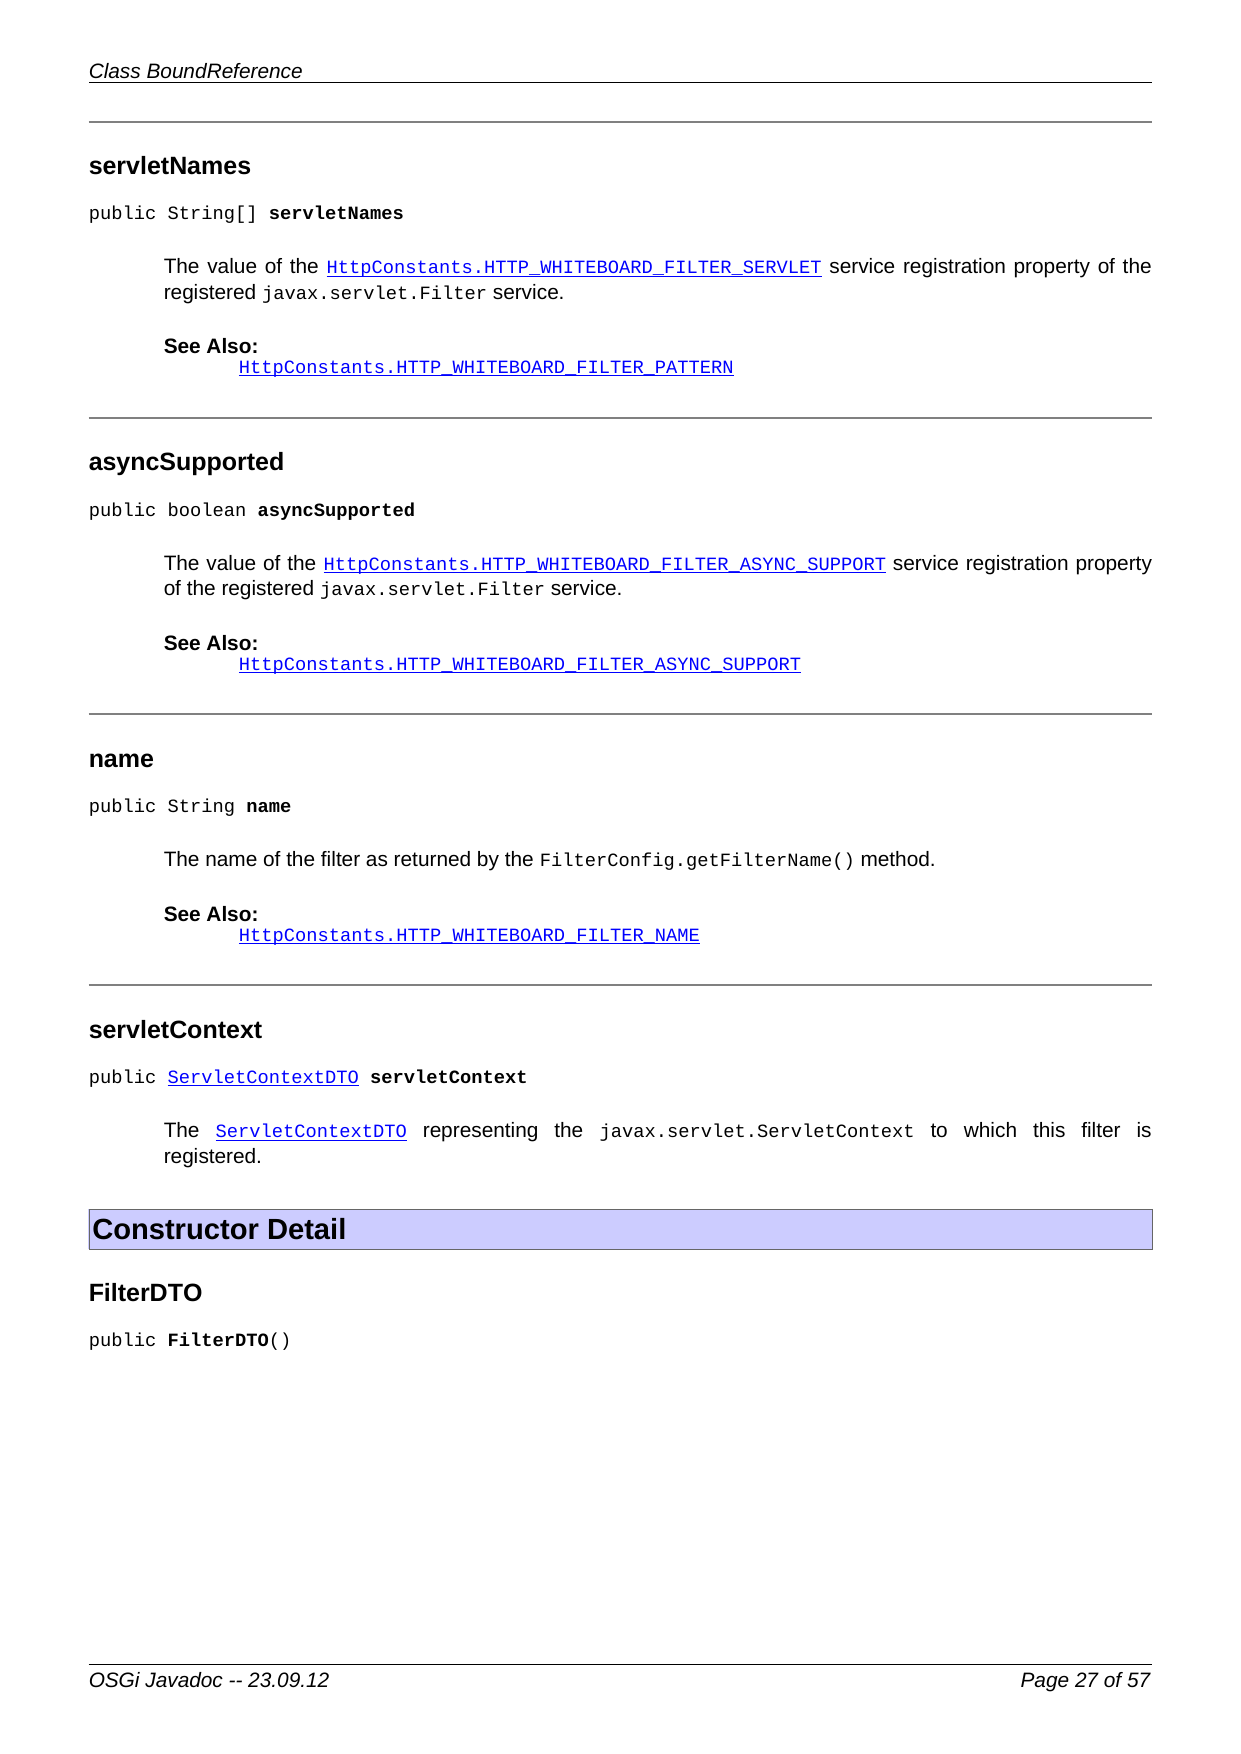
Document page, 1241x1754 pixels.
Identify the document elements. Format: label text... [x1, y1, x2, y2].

subtitle servletContext [88, 1015, 1152, 1044]
subtitle FilterDTO [88, 1278, 1152, 1307]
text public String[] servletNames [88, 204, 1152, 225]
text The name of the filter as returned by the FilterConfig.getFilterName() method. [163, 847, 1152, 872]
text public boolean asyncSupported [88, 500, 1152, 522]
text HttpConstants.HTTP_WHITEBOARD_FILTER_NAME [238, 925, 1152, 947]
text The value of the HttpConstants.HTTP_WHITEBOARD_FILTER_SERVLET service registration property of the registered javax.servlet.Filter service. [163, 254, 1152, 305]
text public FilterDTO() [88, 1331, 1152, 1352]
text HttpConstants.HTTP_WHITEBOARD_FILTER_PATTERN [238, 358, 1152, 379]
text The value of the HttpConstants.HTTP_WHITEBOARD_FILTER_ASYNC_SUPPORT service registration property of the registered javax.servlet.Filter service. [163, 551, 1152, 601]
text The ServletContextDTO representing the javax.servlet.ServletContext to which this filter is registered. [163, 1118, 1152, 1167]
subtitle name [88, 744, 1152, 772]
text See Also: [163, 630, 1152, 654]
text public ServletContextDTO servletContext [88, 1068, 1152, 1089]
subtitle Constructor Detail [90, 1210, 1152, 1249]
text HttpConstants.HTTP_WHITEBOARD_FILTER_ASYNC_SUPPORT [238, 654, 1152, 676]
subtitle servletNames [88, 151, 1152, 180]
text See Also: [163, 334, 1152, 358]
subtitle asyncSupported [88, 447, 1152, 476]
text See Also: [163, 901, 1152, 925]
text public String name [88, 797, 1152, 818]
